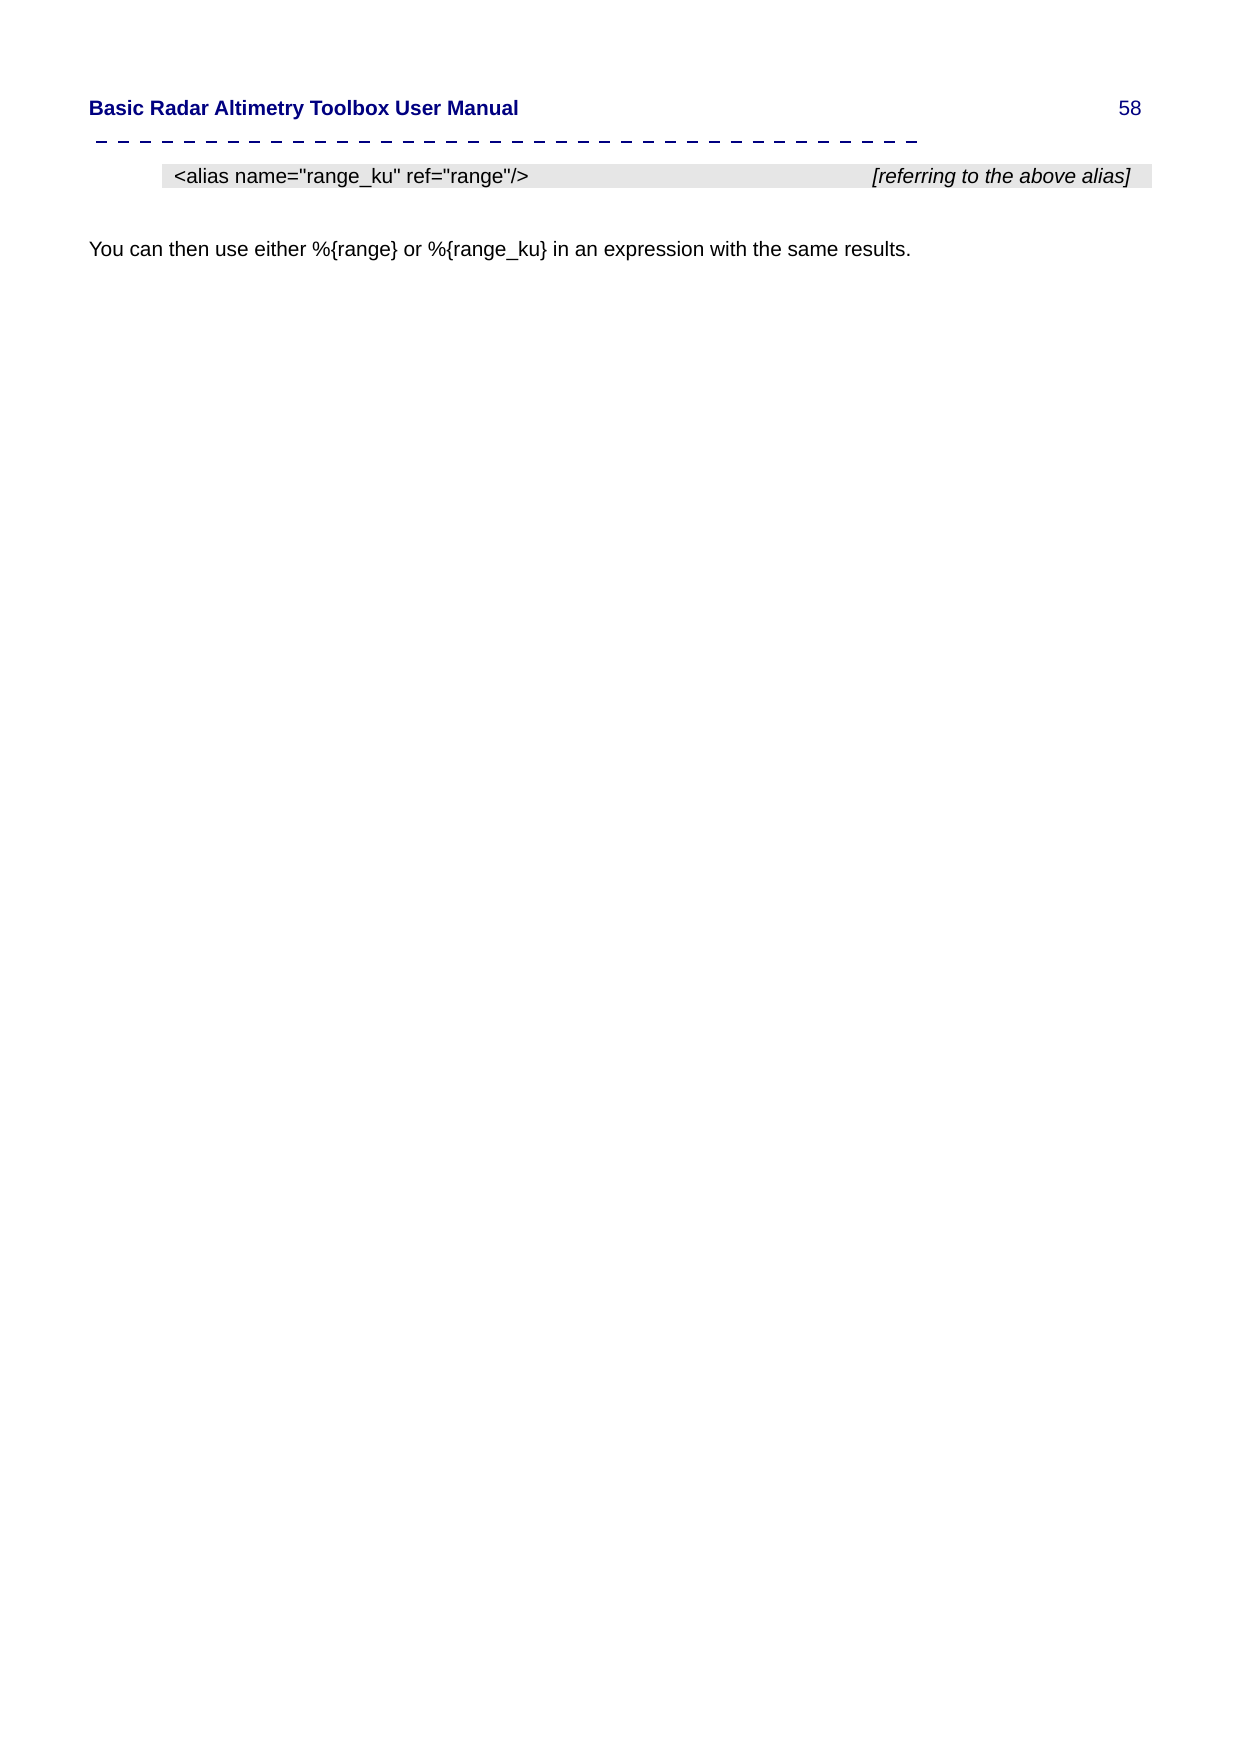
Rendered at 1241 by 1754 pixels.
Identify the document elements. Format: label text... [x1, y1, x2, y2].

text You can then use either %{range} or %{range_ku} in an expression with the same results. [88, 237, 1152, 261]
text <alias name="range_ku" ref="range"/> [referring to the above alias] [162, 164, 1152, 188]
